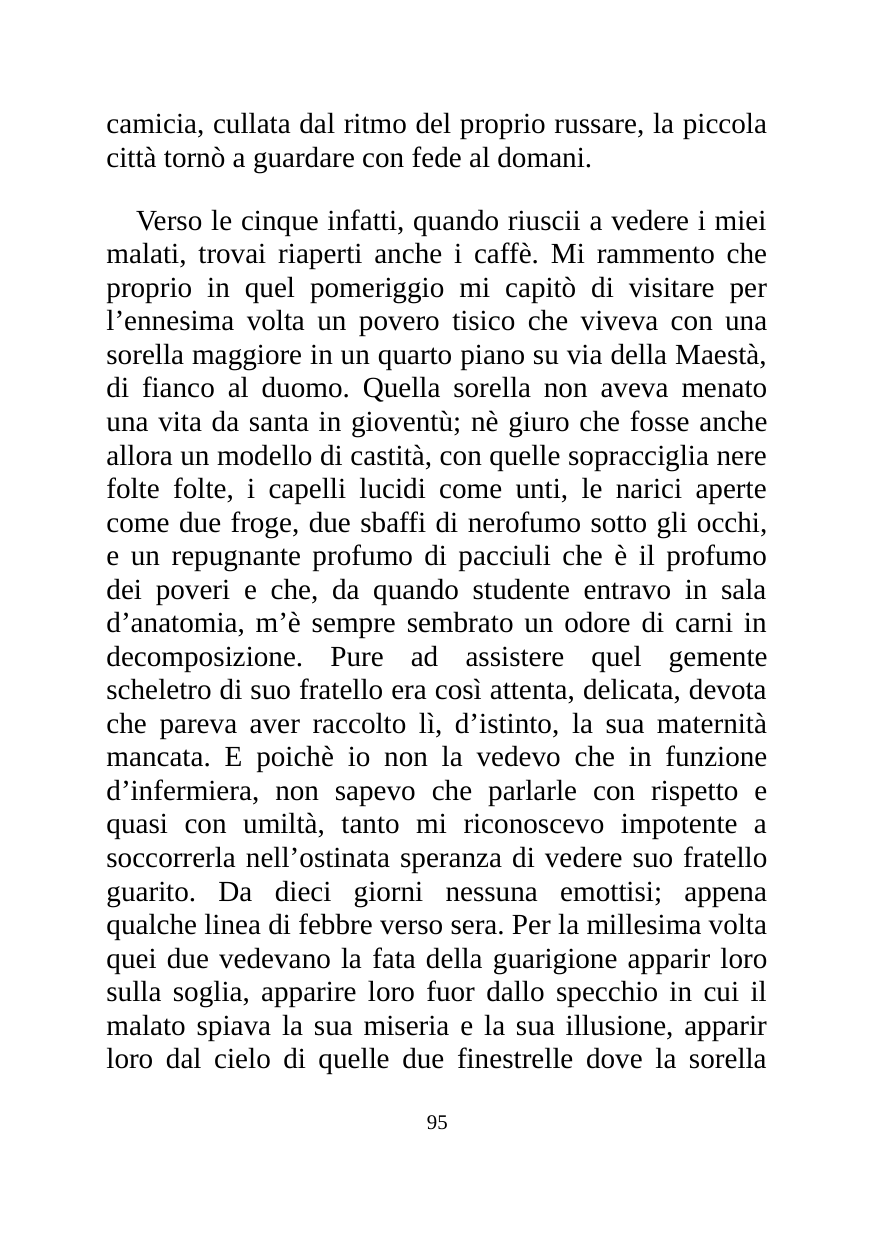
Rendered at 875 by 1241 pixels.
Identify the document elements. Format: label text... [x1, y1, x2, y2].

text camicia, cullata dal ritmo del proprio russare, la piccola città tornò a guardare con fede al domani. [106, 106, 768, 173]
text Verso le cinque infatti, quando riuscii a vedere i miei malati, trovai riaperti anche i caffè. Mi rammento che proprio in quel pomeriggio mi capitò di visitare per l’ennesima volta un povero tisico che viveva con una sorella maggiore in un quarto piano su via della Maestà, di fianco al duomo. Quella sorella non aveva menato una vita da santa in gioventù; nè giuro che fosse anche allora un modello di castità, con quelle sopracciglia nere folte folte, i capelli lucidi come unti, le narici aperte come due froge, due sbaffi di nerofumo sotto gli occhi, e un repugnante profumo di pacciuli che è il profumo dei poveri e che, da quando studente entravo in sala d’anatomia, m’è sempre sembrato un odore di carni in decomposizione. Pure ad assistere quel gemente scheletro di suo fratello era così attenta, delicata, devota che pareva aver raccolto lì, d’istinto, la sua maternità mancata. E poichè io non la vedevo che in funzione d’infermiera, non sapevo che parlarle con rispetto e quasi con umiltà, tanto mi riconoscevo impotente a soccorrerla nell’ostinata speranza di vedere suo fratello guarito. Da dieci giorni nessuna emottisi; appena qualche linea di febbre verso sera. Per la millesima volta quei due vedevano la fata della guarigione apparir loro sulla soglia, apparire loro fuor dallo specchio in cui il malato spiava la sua miseria e la sua illusione, apparir loro dal cielo di quelle due finestrelle dove la sorella [106, 203, 768, 1075]
